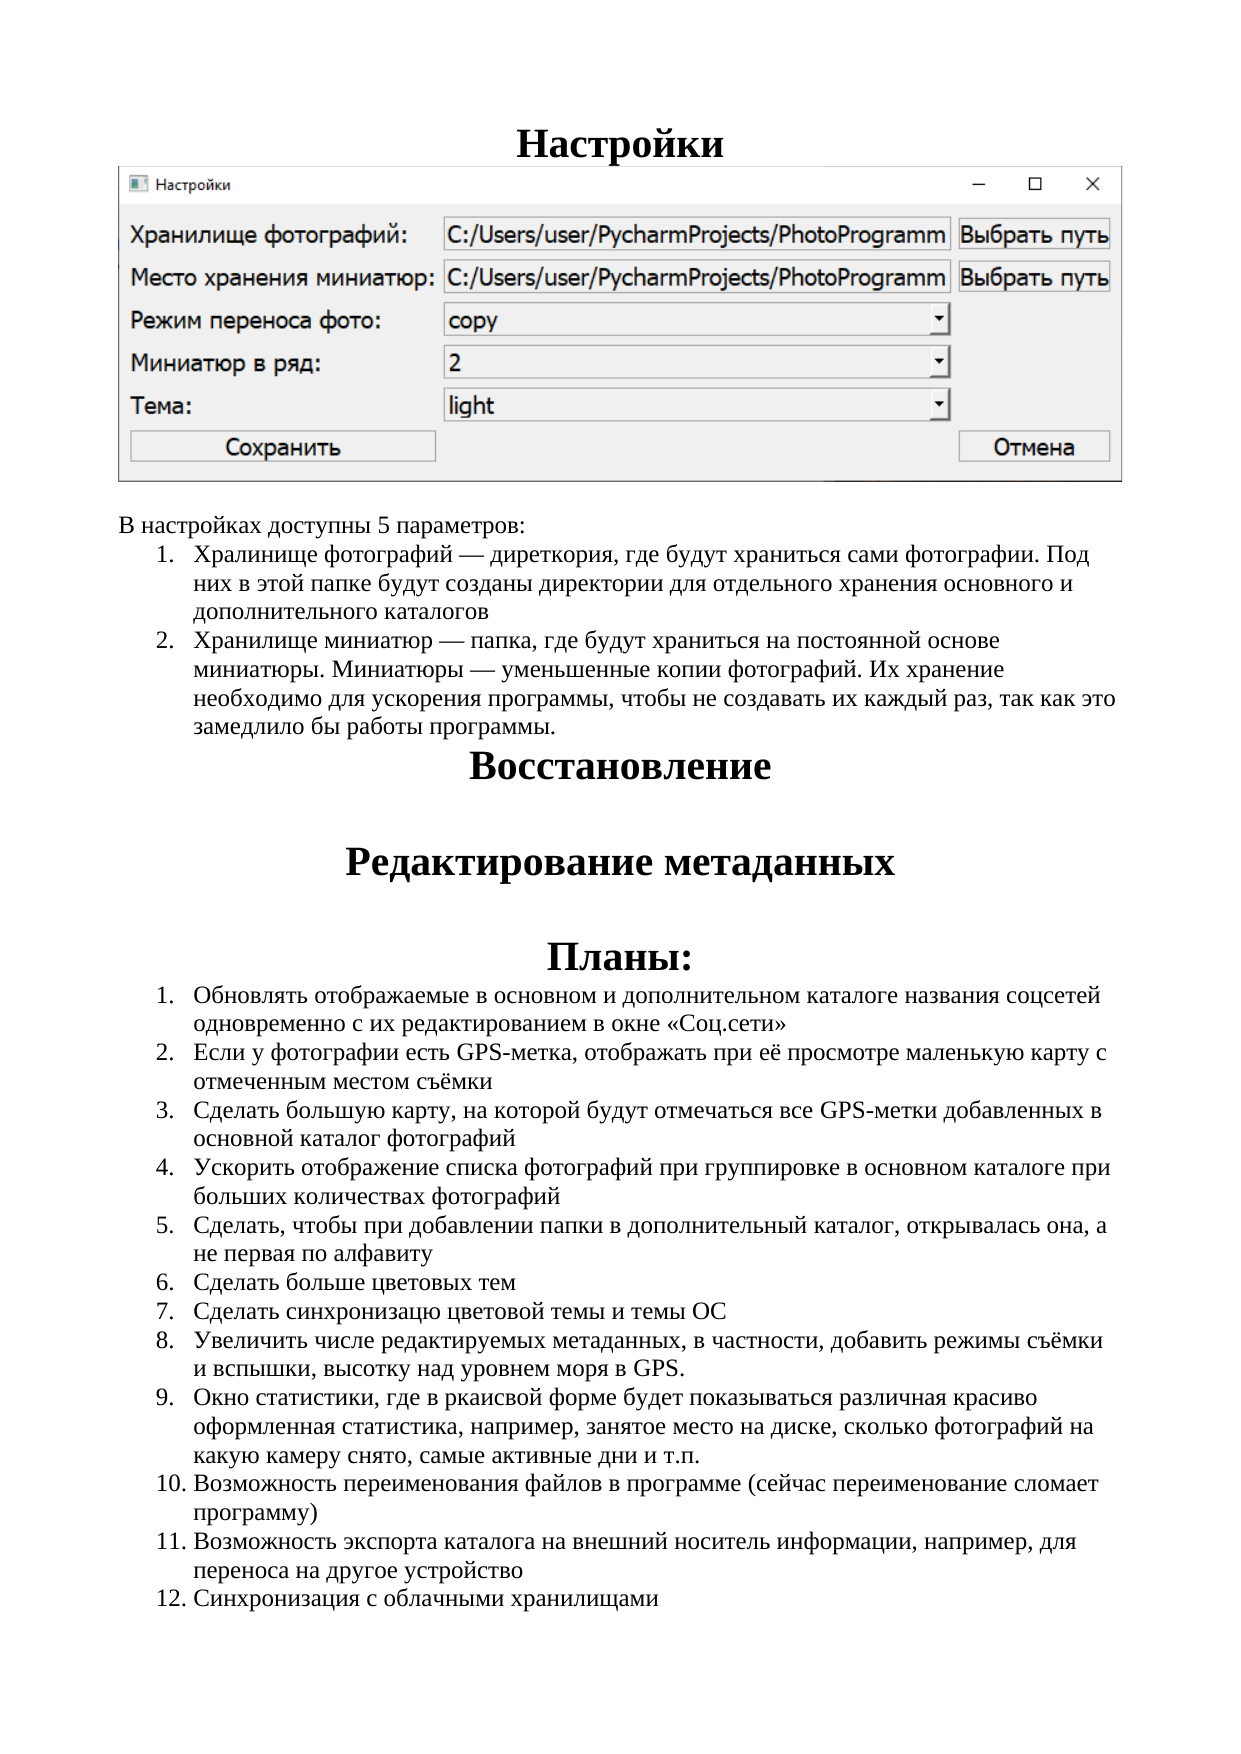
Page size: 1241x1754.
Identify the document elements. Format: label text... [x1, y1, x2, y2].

picture [118, 166, 1123, 482]
list Если у фотографии есть GPS-метка, отображать при её просмотре маленькую карту с отмеченным местом съёмки [156, 1037, 1122, 1095]
list Возможность переименования файлов в программе (сейчас переименование сломает программу) [156, 1468, 1122, 1526]
list Сделать синхронизацю цветовой темы и темы ОС [156, 1296, 1122, 1325]
list Возможность экспорта каталога на внешний носитель информации, например, для переноса на другое устройство [156, 1526, 1122, 1583]
list Сделать, чтобы при добавлении папки в дополнительный каталог, открывалась она, а не первая по алфавиту [156, 1210, 1122, 1267]
list Хралинище фотографий — диреткория, где будут храниться сами фотографии. Под них в этой папке будут созданы директории для отдельного хранения основного и дополнительного каталогов [156, 539, 1122, 625]
text Планы: [118, 932, 1122, 980]
text В настройках доступны 5 параметров: [118, 510, 1122, 539]
list Сделать больше цветовых тем [156, 1267, 1122, 1296]
list Увеличить числе редактируемых метаданных, в частности, добавить режимы съёмки и вспышки, высотку над уровнем моря в GPS. [156, 1325, 1122, 1382]
text Редактирование метаданных [118, 836, 1122, 884]
text Настройки [118, 118, 1122, 166]
list Окно статистики, где в ркаисвой форме будет показываться различная красиво оформленная статистика, например, занятое место на диске, сколько фотографий на какую камеру снято, самые активные дни и т.п. [156, 1382, 1122, 1468]
list Хранилище миниатюр — папка, где будут храниться на постоянной основе миниатюры. Миниатюры — уменьшенные копии фотографий. Их хранение необходимо для ускорения программы, чтобы не создавать их каждый раз, так как это замедлило бы работы программы. [156, 625, 1122, 740]
list Синхронизация с облачными хранилищами [156, 1583, 1122, 1612]
text Восстановление [118, 740, 1122, 788]
list Обновлять отображаемые в основном и дополнительном каталоге названия соцсетей одновременно с их редактированием в окне «Соц.сети» [156, 980, 1122, 1037]
list Ускорить отображение списка фотографий при группировке в основном каталоге при больших количествах фотографий [156, 1152, 1122, 1210]
list Сделать большую карту, на которой будут отмечаться все GPS-метки добавленных в основной каталог фотографий [156, 1095, 1122, 1152]
